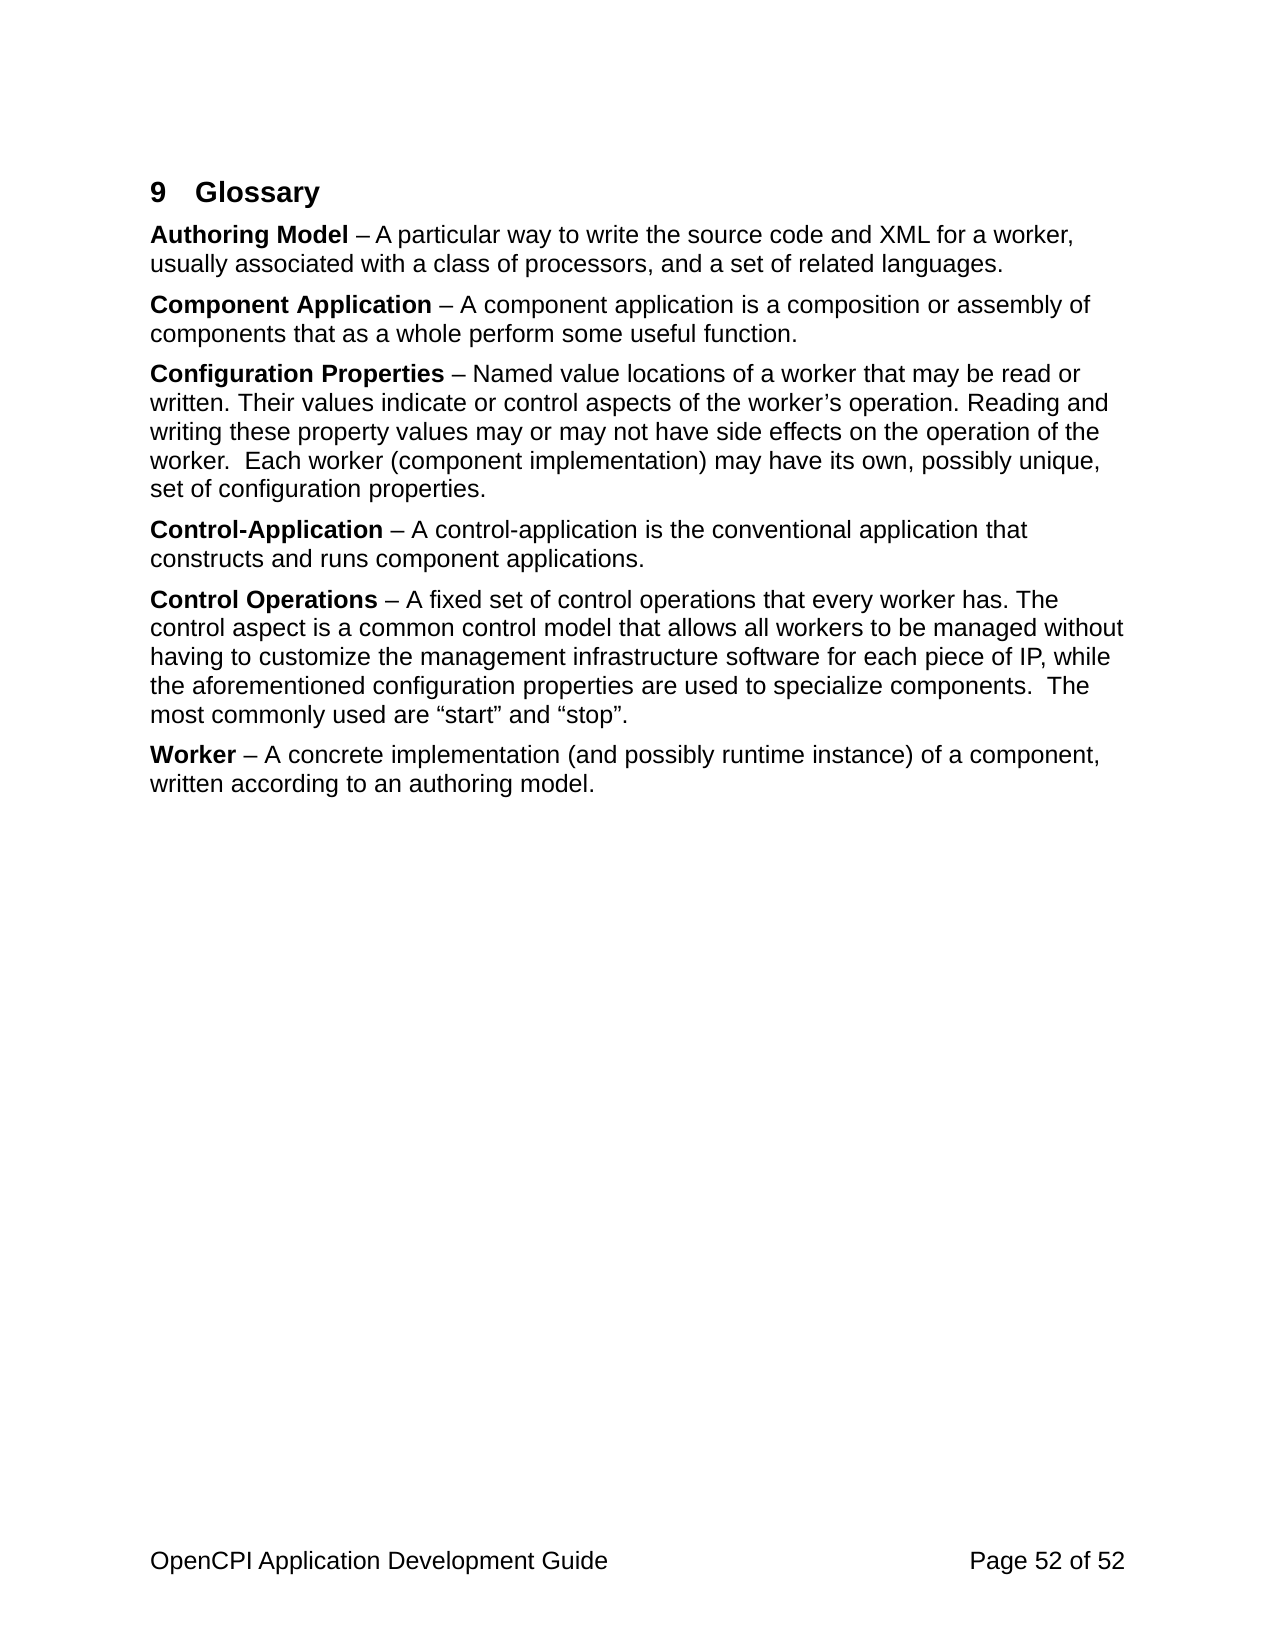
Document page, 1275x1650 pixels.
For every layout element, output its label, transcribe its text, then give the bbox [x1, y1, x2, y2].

text Worker – A concrete implementation (and possibly runtime instance) of a component, written according to an authoring model. [150, 740, 1125, 798]
subtitle Glossary [150, 175, 1125, 208]
text Component Application – A component application is a composition or assembly of components that as a whole perform some useful function. [150, 290, 1125, 347]
text Control Operations – A fixed set of control operations that every worker has. The control aspect is a common control model that allows all workers to be managed without having to customize the management infrastructure software for each piece of IP, while the aforementioned configuration properties are used to specialize components. The most commonly used are “start” and “stop”. [150, 585, 1125, 728]
text Control-Application – A control-application is the conventional application that constructs and runs component applications. [150, 515, 1125, 573]
text Authoring Model – A particular way to write the source code and XML for a worker, usually associated with a class of processors, and a set of related languages. [150, 221, 1125, 278]
